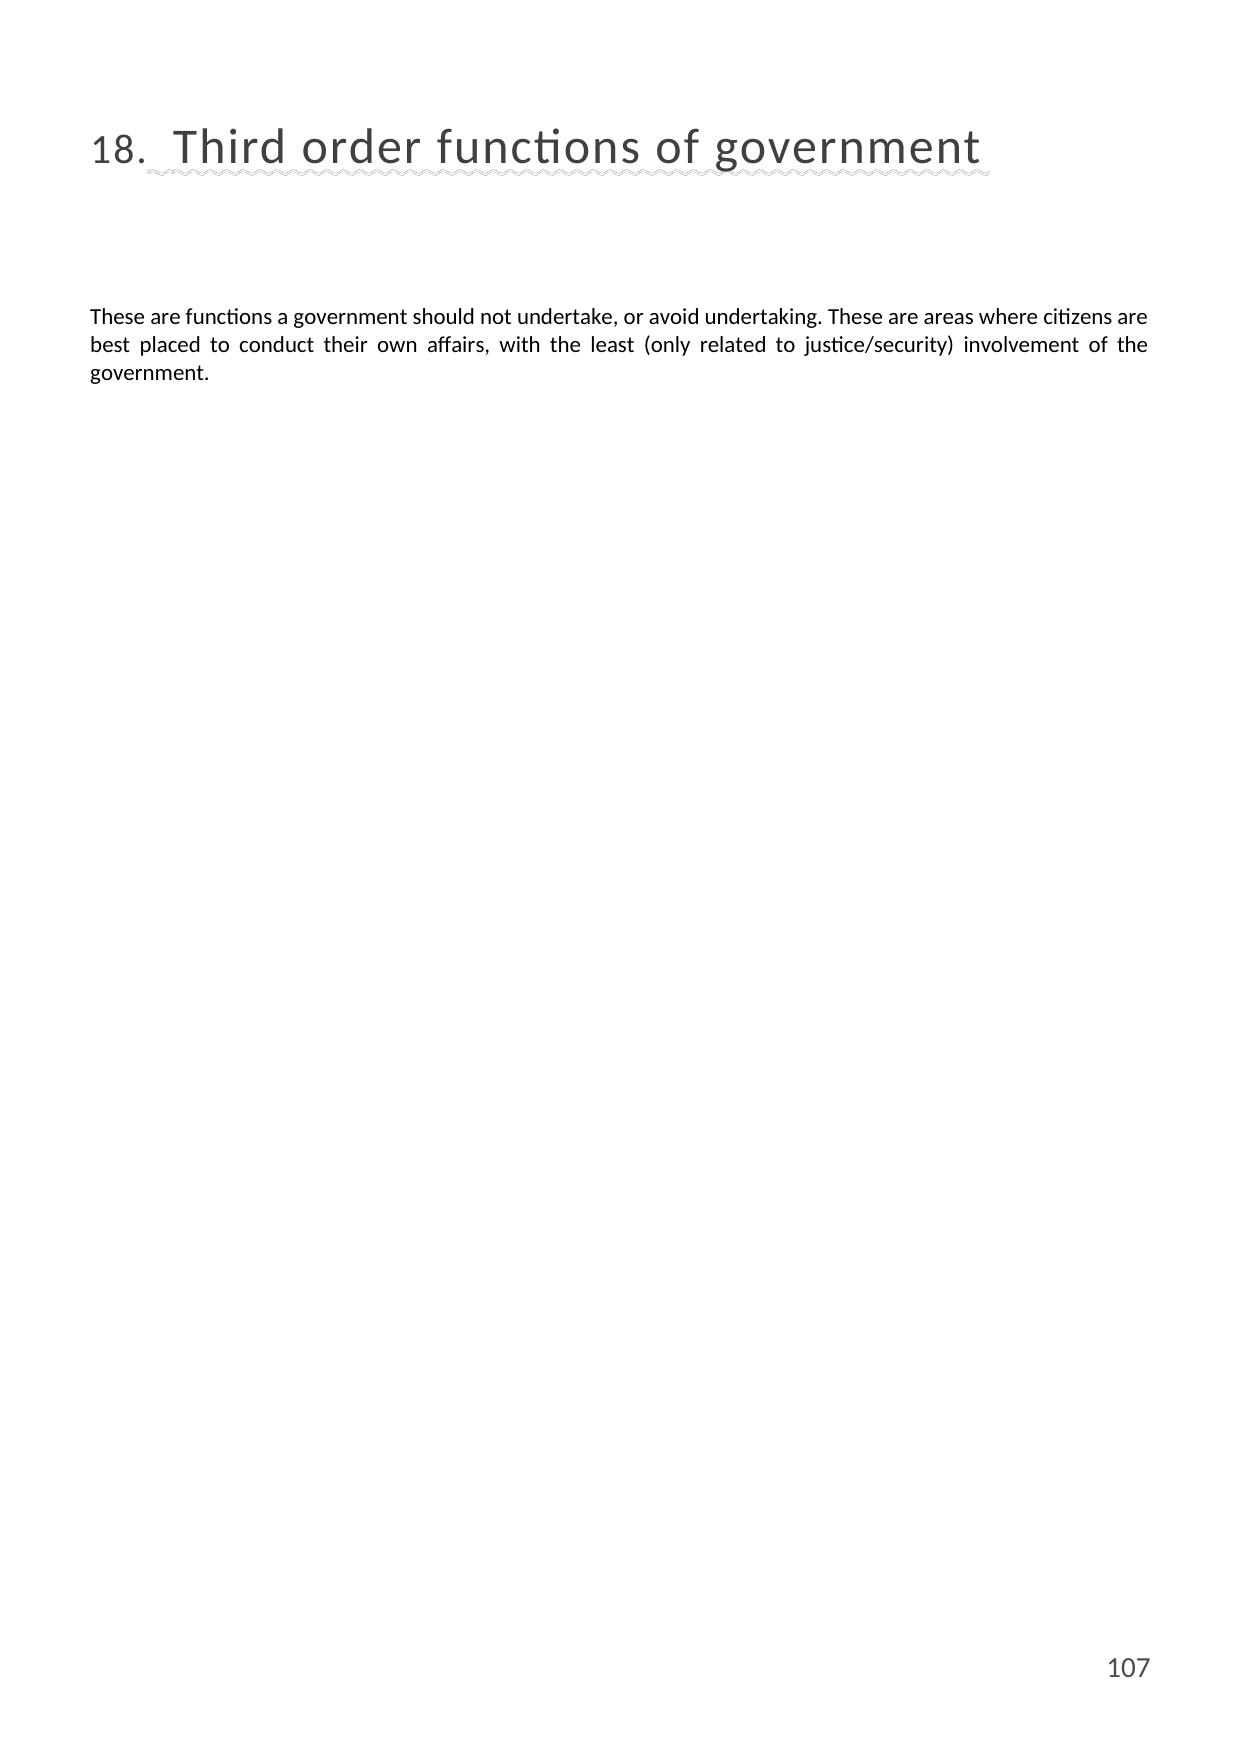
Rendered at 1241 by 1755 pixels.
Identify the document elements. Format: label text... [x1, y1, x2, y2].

subtitle Third order functions of government [90, 120, 1150, 175]
text These are functions a government should not undertake, or avoid undertaking. These are areas where citizens are best placed to conduct their own affairs, with the least (only related to justice/security) involvement of the government. [90, 302, 1150, 386]
